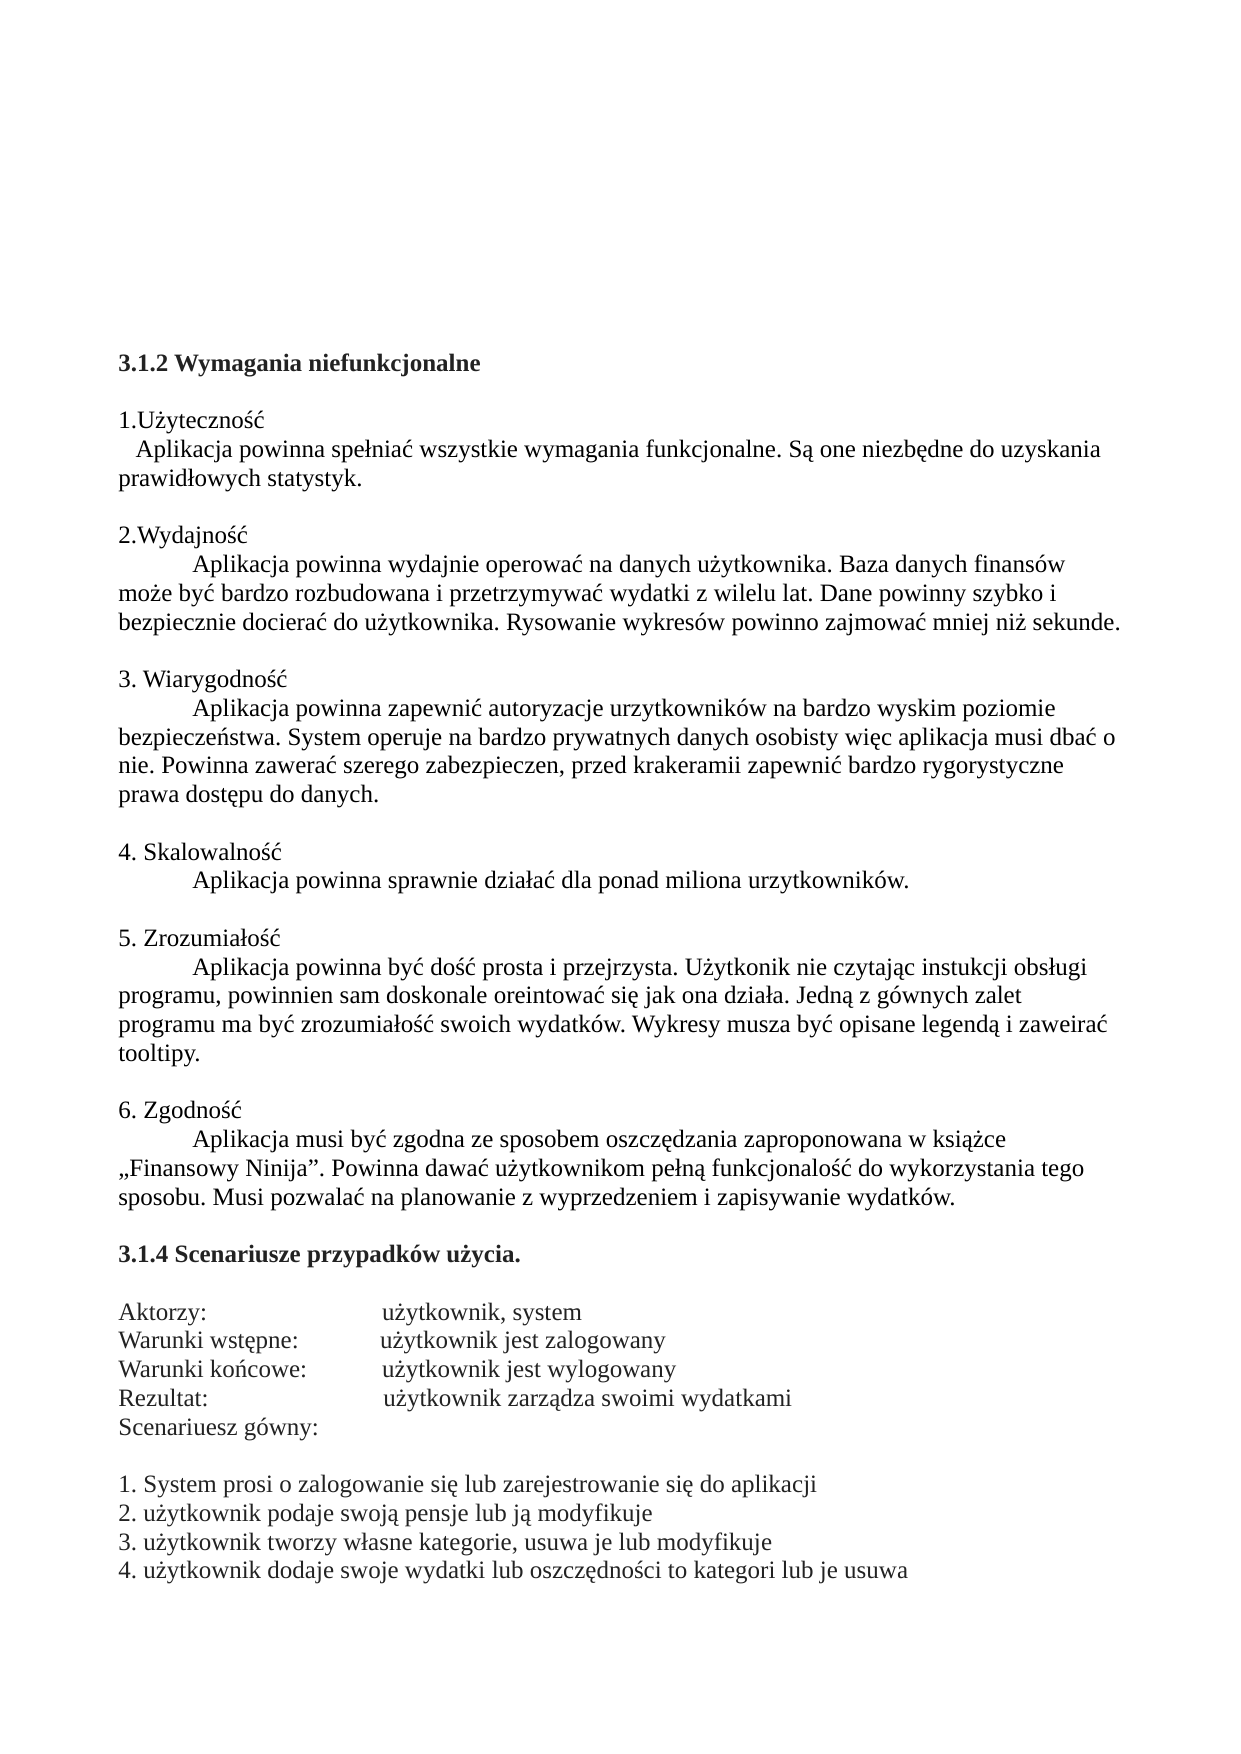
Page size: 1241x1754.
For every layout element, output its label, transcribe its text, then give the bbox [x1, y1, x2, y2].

text Aktorzy: użytkownik, system [118, 1297, 1122, 1326]
text 4. użytkownik dodaje swoje wydatki lub oszczędności to kategori lub je usuwa [118, 1556, 1122, 1584]
text 3. użytkownik tworzy własne kategorie, usuwa je lub modyfikuje [118, 1527, 1122, 1556]
text Aplikacja powinna spełniać wszystkie wymagania funkcjonalne. Są one niezbędne do uzyskania prawidłowych statystyk. [118, 434, 1122, 492]
text 5. Zrozumiałość [118, 923, 1122, 952]
text 6. Zgodność [118, 1096, 1122, 1124]
text 1.Użyteczność [118, 406, 1122, 434]
text Scenariuesz gówny: [118, 1412, 1122, 1441]
text Aplikacja musi być zgodna ze sposobem oszczędzania zaproponowana w książce „Finansowy Ninija”. Powinna dawać użytkownikom pełną funkcjonalość do wykorzystania tego sposobu. Musi pozwalać na planowanie z wyprzedzeniem i zapisywanie wydatków. [118, 1124, 1122, 1211]
text Aplikacja powinna wydajnie operować na danych użytkownika. Baza danych finansów może być bardzo rozbudowana i przetrzymywać wydatki z wilelu lat. Dane powinny szybko i bezpiecznie docierać do użytkownika. Rysowanie wykresów powinno zajmować mniej niż sekunde. [118, 549, 1122, 636]
text Rezultat: użytkownik zarządza swoimi wydatkami [118, 1383, 1122, 1412]
text Aplikacja powinna sprawnie działać dla ponad miliona urzytkowników. [118, 866, 1122, 894]
text Aplikacja powinna być dość prosta i przejrzysta. Użytkonik nie czytając instukcji obsługi programu, powinnien sam doskonale oreintować się jak ona działa. Jedną z gównych zalet programu ma być zrozumiałość swoich wydatków. Wykresy musza być opisane legendą i zaweirać tooltipy. [118, 952, 1122, 1067]
text 1. System prosi o zalogowanie się lub zarejestrowanie się do aplikacji [118, 1469, 1122, 1498]
text 2.Wydajność [118, 521, 1122, 549]
text 3.1.4 Scenariusze przypadków użycia. [118, 1239, 1122, 1268]
text 2. użytkownik podaje swoją pensje lub ją modyfikuje [118, 1498, 1122, 1527]
text 3.1.2 Wymagania niefunkcjonalne [118, 348, 1122, 377]
text 3. Wiarygodność [118, 664, 1122, 693]
text Warunki wstępne: użytkownik jest zalogowany [118, 1326, 1122, 1354]
text 4. Skalowalność [118, 837, 1122, 866]
text Aplikacja powinna zapewnić autoryzacje urzytkowników na bardzo wyskim poziomie bezpieczeństwa. System operuje na bardzo prywatnych danych osobisty więc aplikacja musi dbać o nie. Powinna zawerać szerego zabezpieczen, przed krakeramii zapewnić bardzo rygorystyczne prawa dostępu do danych. [118, 693, 1122, 808]
text Warunki końcowe: użytkownik jest wylogowany [118, 1354, 1122, 1383]
